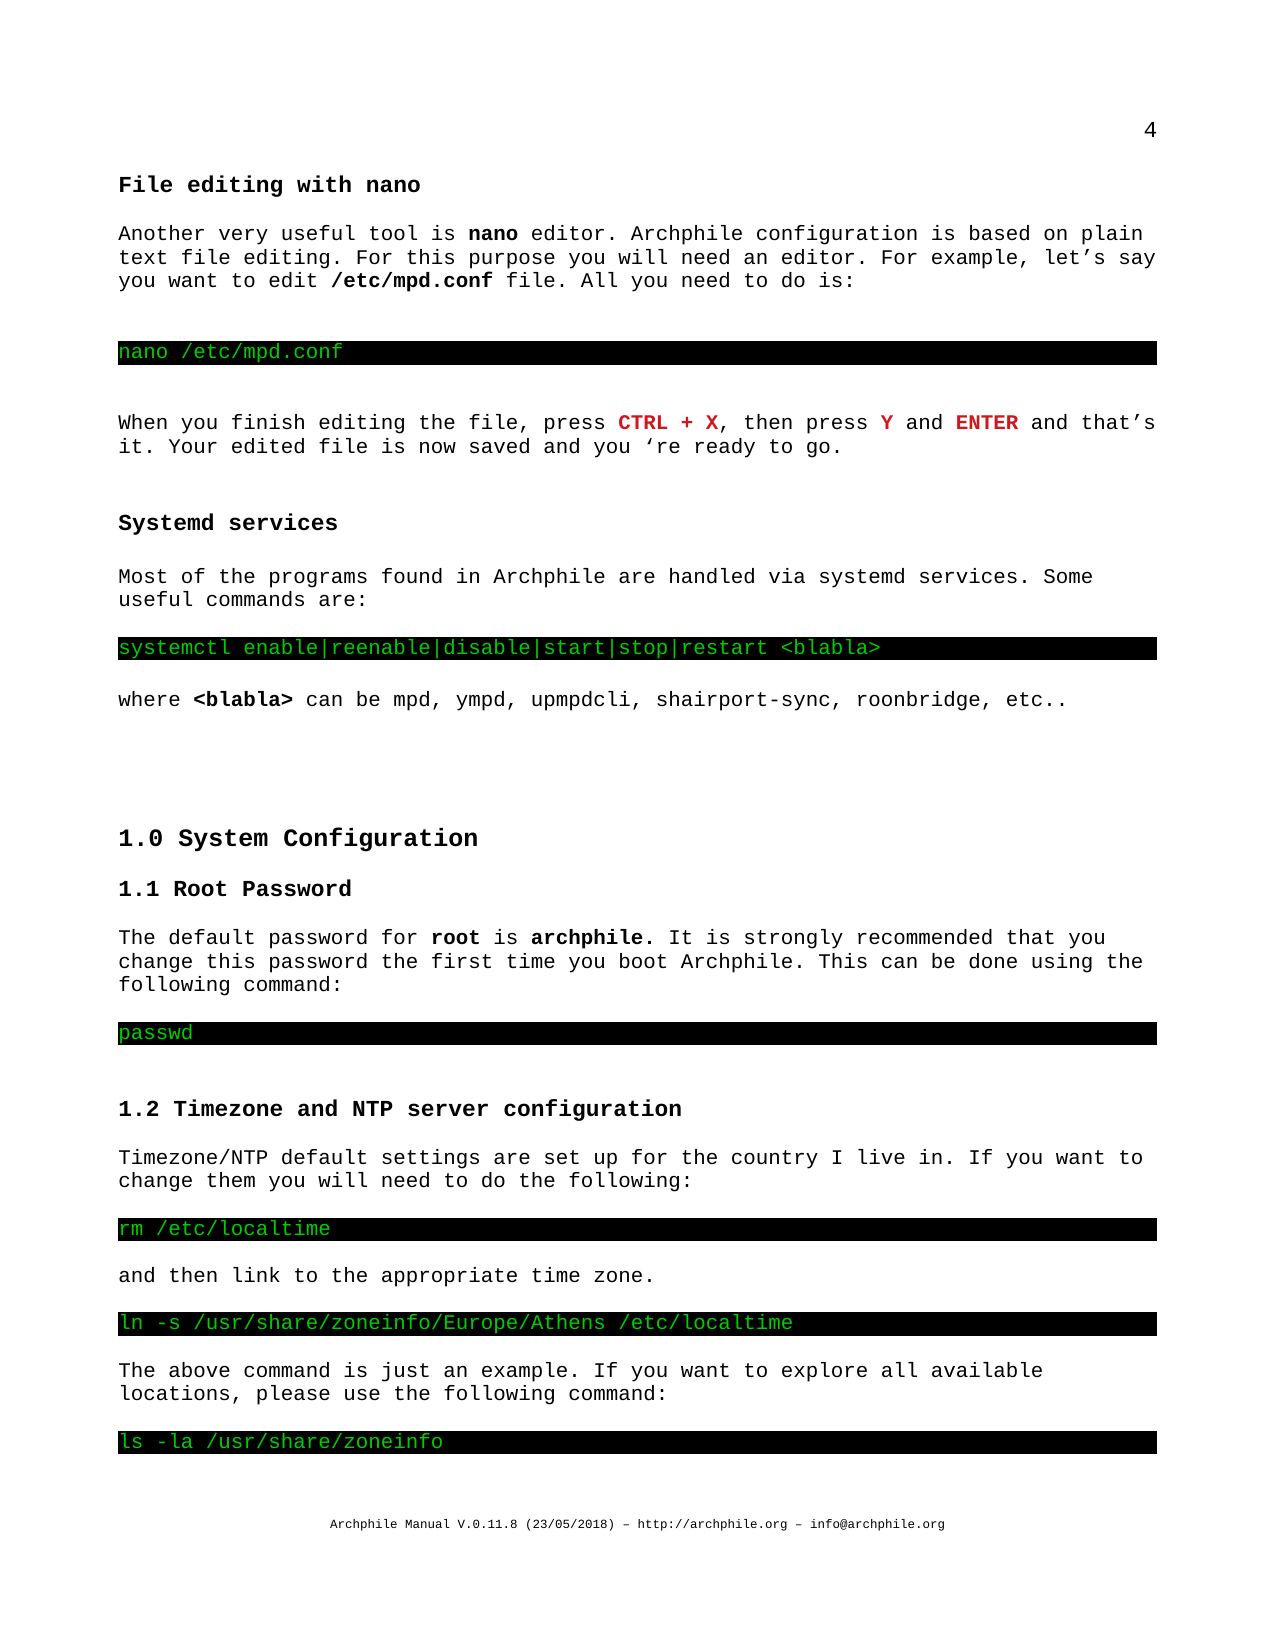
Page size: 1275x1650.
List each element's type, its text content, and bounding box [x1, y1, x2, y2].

text where <blabla> can be mpd, ympd, upmpdcli, shairport-sync, roonbridge, etc.. [118, 689, 1157, 712]
text Timezone/NTP default settings are set up for the country I live in. If you want to change them you will need to do the following: [118, 1147, 1157, 1194]
text Most of the programs found in Archphile are handled via systemd services. Some useful commands are: [118, 566, 1157, 613]
text ls -la /usr/share/zoneinfo [118, 1431, 1157, 1454]
text and then link to the appropriate time zone. [118, 1265, 1157, 1289]
text passwd [118, 1022, 1157, 1045]
text The above command is just an example. If you want to explore all available locations, please use the following command: [118, 1360, 1157, 1407]
text 1.2 Timezone and NTP server configuration [118, 1097, 1157, 1123]
text systemctl enable|reenable|disable|start|stop|restart <blabla> [118, 637, 1157, 660]
text Another very useful tool is nano editor. Archphile configuration is based on plain text file editing. For this purpose you will need an editor. For example, let’s say you want to edit /etc/mpd.conf file. All you need to do is: [118, 223, 1157, 294]
text When you finish editing the file, press CTRL + X, then press Y and ENTER and that’s it. Your edited file is now saved and you ‘re ready to go. [118, 412, 1157, 459]
text 1.1 Root Password [118, 878, 1157, 903]
text The default password for root is archphile. It is strongly recommended that you change this password the first time you boot Archphile. This can be done using the following command: [118, 927, 1157, 998]
text ln -s /usr/share/zoneinfo/Europe/Athens /etc/localtime [118, 1312, 1157, 1336]
text Systemd services [118, 511, 1157, 537]
text rm /etc/localtime [118, 1218, 1157, 1241]
text File editing with nano [118, 173, 1157, 199]
text nano /etc/mpd.conf [118, 341, 1157, 365]
text 1.0 System Configuration [118, 826, 1157, 854]
